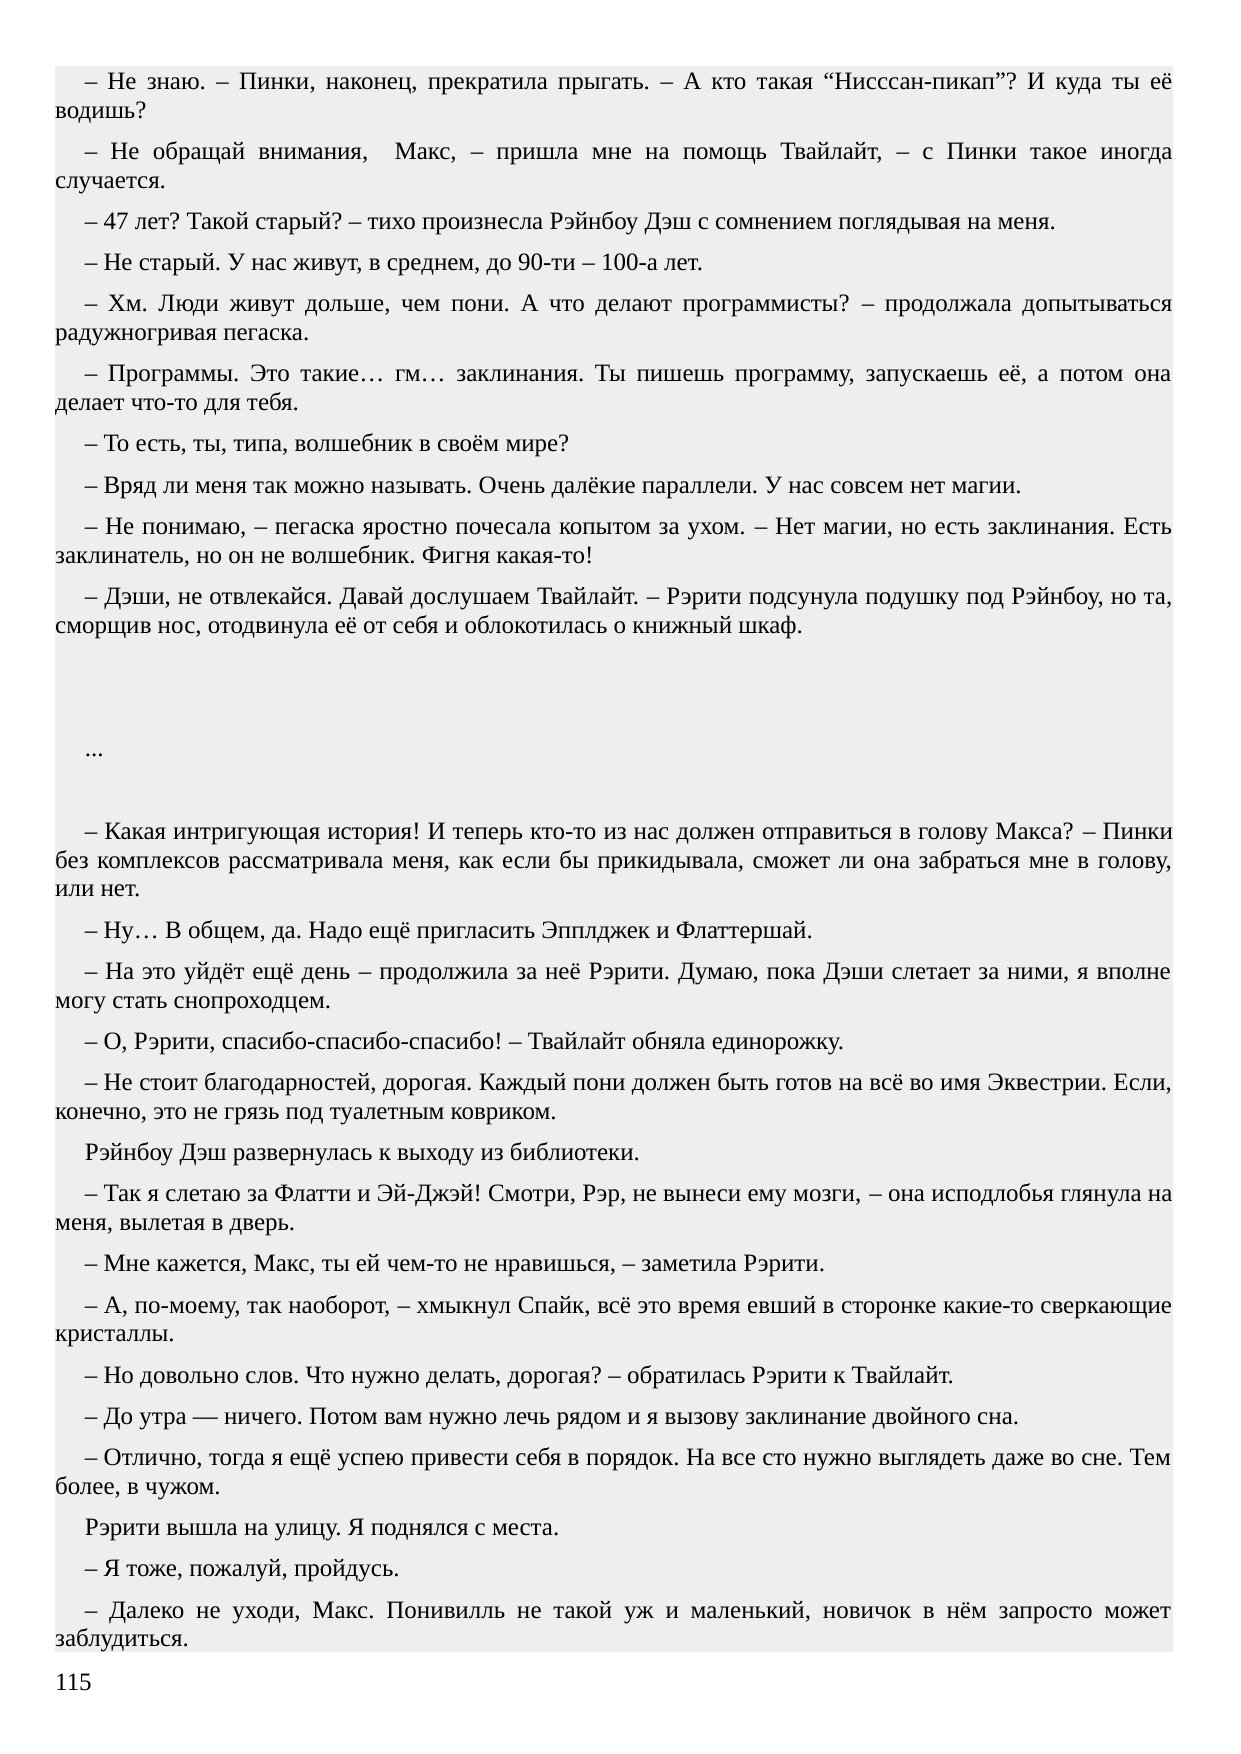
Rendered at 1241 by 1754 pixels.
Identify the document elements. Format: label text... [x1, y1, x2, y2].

text – Дэши, не отвлекайся. Давай дослушаем Твайлайт. – Рэрити подсунула подушку под Рэйнбоу, но та, сморщив нос, отодвинула её от себя и облокотилась о книжный шкаф. [55, 581, 1173, 638]
text – 47 лет? Такой старый? – тихо произнесла Рэйнбоу Дэш с сомнением поглядывая на меня. [55, 206, 1173, 235]
text – Не стоит благодарностей, дорогая. Каждый пони должен быть готов на всё во имя Эквестрии. Если, конечно, это не грязь под туалетным ковриком. [55, 1067, 1173, 1125]
text – Какая интригующая история! И теперь кто-то из нас должен отправиться в голову Макса? – Пинки без комплексов рассматривала меня, как если бы прикидывала, сможет ли она забраться мне в голову, или нет. [55, 816, 1173, 902]
text – До утра — ничего. Потом вам нужно лечь рядом и я вызову заклинание двойного сна. [55, 1401, 1173, 1430]
text – То есть, ты, типа, волшебник в своём мире? [55, 428, 1173, 457]
text Рэрити вышла на улицу. Я поднялся с места. [55, 1512, 1173, 1541]
text – Не понимаю, – пегаска яростно почесала копытом за ухом. – Нет магии, но есть заклинания. Есть заклинатель, но он не волшебник. Фигня какая-то! [55, 511, 1173, 568]
text – Не обращай внимания, Макс, – пришла мне на помощь Твайлайт, – с Пинки такое иногда случается. [55, 136, 1173, 193]
text – Я тоже, пожалуй, пройдусь. [55, 1553, 1173, 1582]
text – Вряд ли меня так можно называть. Очень далёкие параллели. У нас совсем нет магии. [55, 470, 1173, 498]
text – Ну… В общем, да. Надо ещё пригласить Эпплджек и Флаттершай. [55, 915, 1173, 943]
text – Хм. Люди живут дольше, чем пони. А что делают программисты? – продолжала допытываться радужногривая пегаска. [55, 288, 1173, 346]
text ... [55, 733, 1173, 762]
text – Далеко не уходи, Макс. Понивилль не такой уж и маленький, новичок в нём запросто может заблудиться. [55, 1595, 1173, 1652]
text – Не знаю. – Пинки, наконец, прекратила прыгать. – А кто такая “Нисссан-пикап”? И куда ты её водишь? [55, 66, 1173, 123]
text – Программы. Это такие… гм… заклинания. Ты пишешь программу, запускаешь её, а потом она делает что-то для тебя. [55, 358, 1173, 416]
text – Отлично, тогда я ещё успею привести себя в порядок. На все сто нужно выглядеть даже во сне. Тем более, в чужом. [55, 1442, 1173, 1500]
text – Но довольно слов. Что нужно делать, дорогая? – обратилась Рэрити к Твайлайт. [55, 1360, 1173, 1388]
text – Не старый. У нас живут, в среднем, до 90-ти – 100-а лет. [55, 247, 1173, 276]
text – Так я слетаю за Флатти и Эй-Джэй! Смотри, Рэр, не вынеси ему мозги, – она исподлобья глянула на меня, вылетая в дверь. [55, 1178, 1173, 1236]
text – На это уйдёт ещё день – продолжила за неё Рэрити. Думаю, пока Дэши слетает за ними, я вполне могу стать снопроходцем. [55, 956, 1173, 1013]
text – А, по-моему, так наоборот, – хмыкнул Спайк, всё это время евший в сторонке какие-то сверкающие кристаллы. [55, 1290, 1173, 1347]
text – О, Рэрити, спасибо-спасибо-спасибо! – Твайлайт обняла единорожку. [55, 1026, 1173, 1055]
text Рэйнбоу Дэш развернулась к выходу из библиотеки. [55, 1137, 1173, 1166]
text – Мне кажется, Макс, ты ей чем-то не нравишься, – заметила Рэрити. [55, 1248, 1173, 1277]
